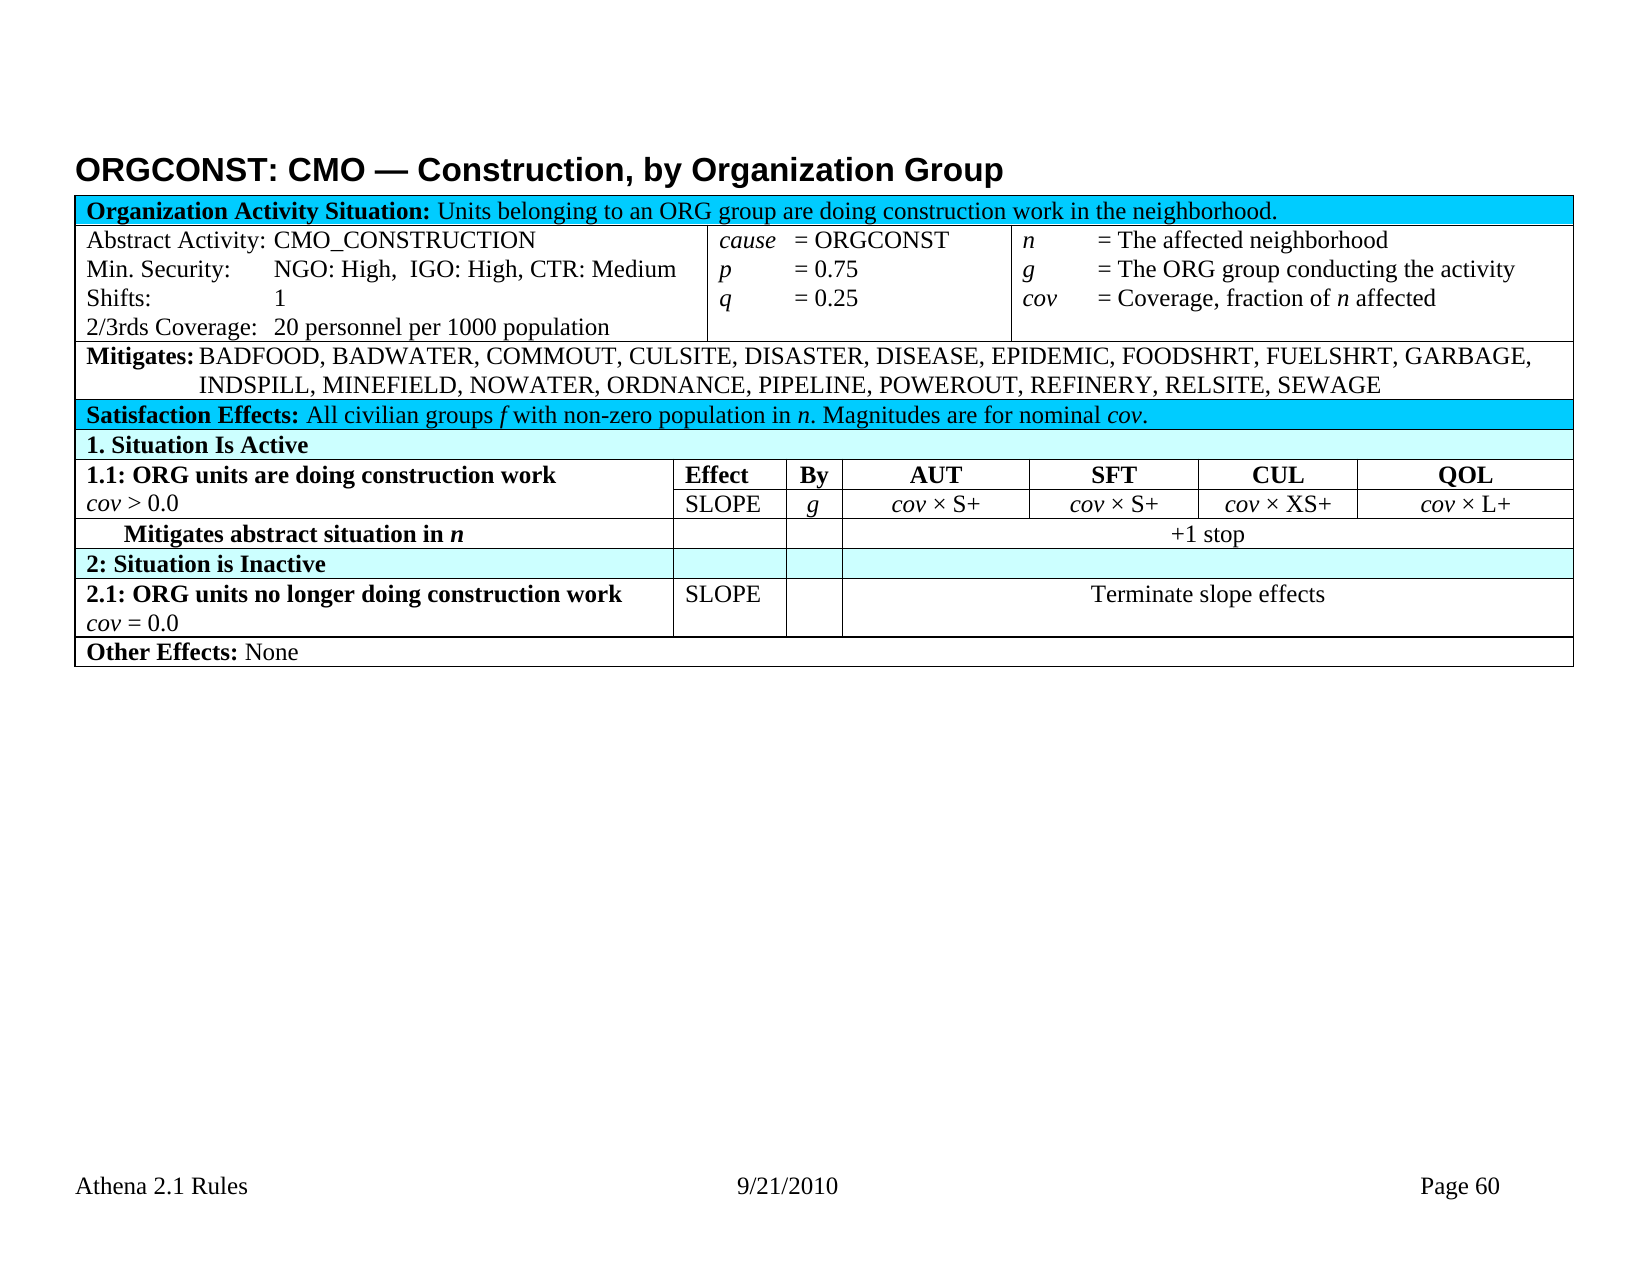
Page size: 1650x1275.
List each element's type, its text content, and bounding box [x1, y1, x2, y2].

table_cell Mitigates: BADFOOD, BADWATER, COMMOUT, CULSITE, DISASTER, DISEASE, EPIDEMIC, FOODSHRT, FUELSHRT, GARBAGE, INDSPILL, MINEFIELD, NOWATER, ORDNANCE, PIPELINE, POWEROUT, REFINERY, RELSITE, SEWAGE [76, 342, 1573, 399]
table_header Organization Activity Situation: Units belonging to an ORG group are doing construction work in the neighborhood. [76, 196, 1573, 224]
table_cell cov × L+ [1358, 490, 1573, 518]
table_cell 2: Situation is Inactive [76, 549, 673, 578]
table_cell Mitigates abstract situation in n [76, 519, 673, 548]
table_cell AUT [843, 460, 1029, 488]
table_cell Satisfaction Effects: All civilian groups f with non-zero population in n. Magnitudes are for nominal cov. [76, 400, 1573, 429]
table_cell g [787, 490, 842, 518]
text ORGCONST: CMO — Construction, by Organization Group [75, 150, 1575, 188]
table_cell cov × S+ [843, 490, 1029, 518]
table_cell [674, 519, 786, 548]
table_cell Abstract Activity: CMO_CONSTRUCTION Min. Security: NGO: High, IGO: High, CTR: Medium Shifts: 1 2/3rds Coverage: 20 personnel per 1000 population [76, 226, 707, 341]
table_cell 1.1: ORG units are doing construction work cov > 0.0 [76, 460, 673, 518]
table_cell 2.1: ORG units no longer doing construction work cov = 0.0 [76, 579, 673, 636]
table_cell [787, 579, 842, 636]
table_cell [787, 519, 842, 548]
table_cell CUL [1199, 460, 1357, 488]
table_cell +1 stop [843, 519, 1573, 548]
table_cell n = The affected neighborhood g = The ORG group conducting the activity cov = Coverage, fraction of n affected [1012, 226, 1573, 341]
table_cell SLOPE [674, 490, 786, 518]
table_cell cov × XS+ [1199, 490, 1357, 518]
table_cell SLOPE [674, 579, 786, 636]
table_cell [843, 549, 1573, 578]
table_cell QOL [1358, 460, 1573, 488]
table_cell cause = ORGCONST p = 0.75 q = 0.25 [708, 226, 1011, 341]
table_cell Other Effects: None [76, 638, 1573, 666]
table_cell By [787, 460, 842, 488]
table_cell SFT [1030, 460, 1198, 488]
table_cell 1. Situation Is Active [76, 430, 1573, 459]
table_cell [674, 549, 786, 578]
table_cell [787, 549, 842, 578]
table_cell Effect [674, 460, 786, 488]
table_cell Terminate slope effects [843, 579, 1573, 636]
table_cell cov × S+ [1030, 490, 1198, 518]
